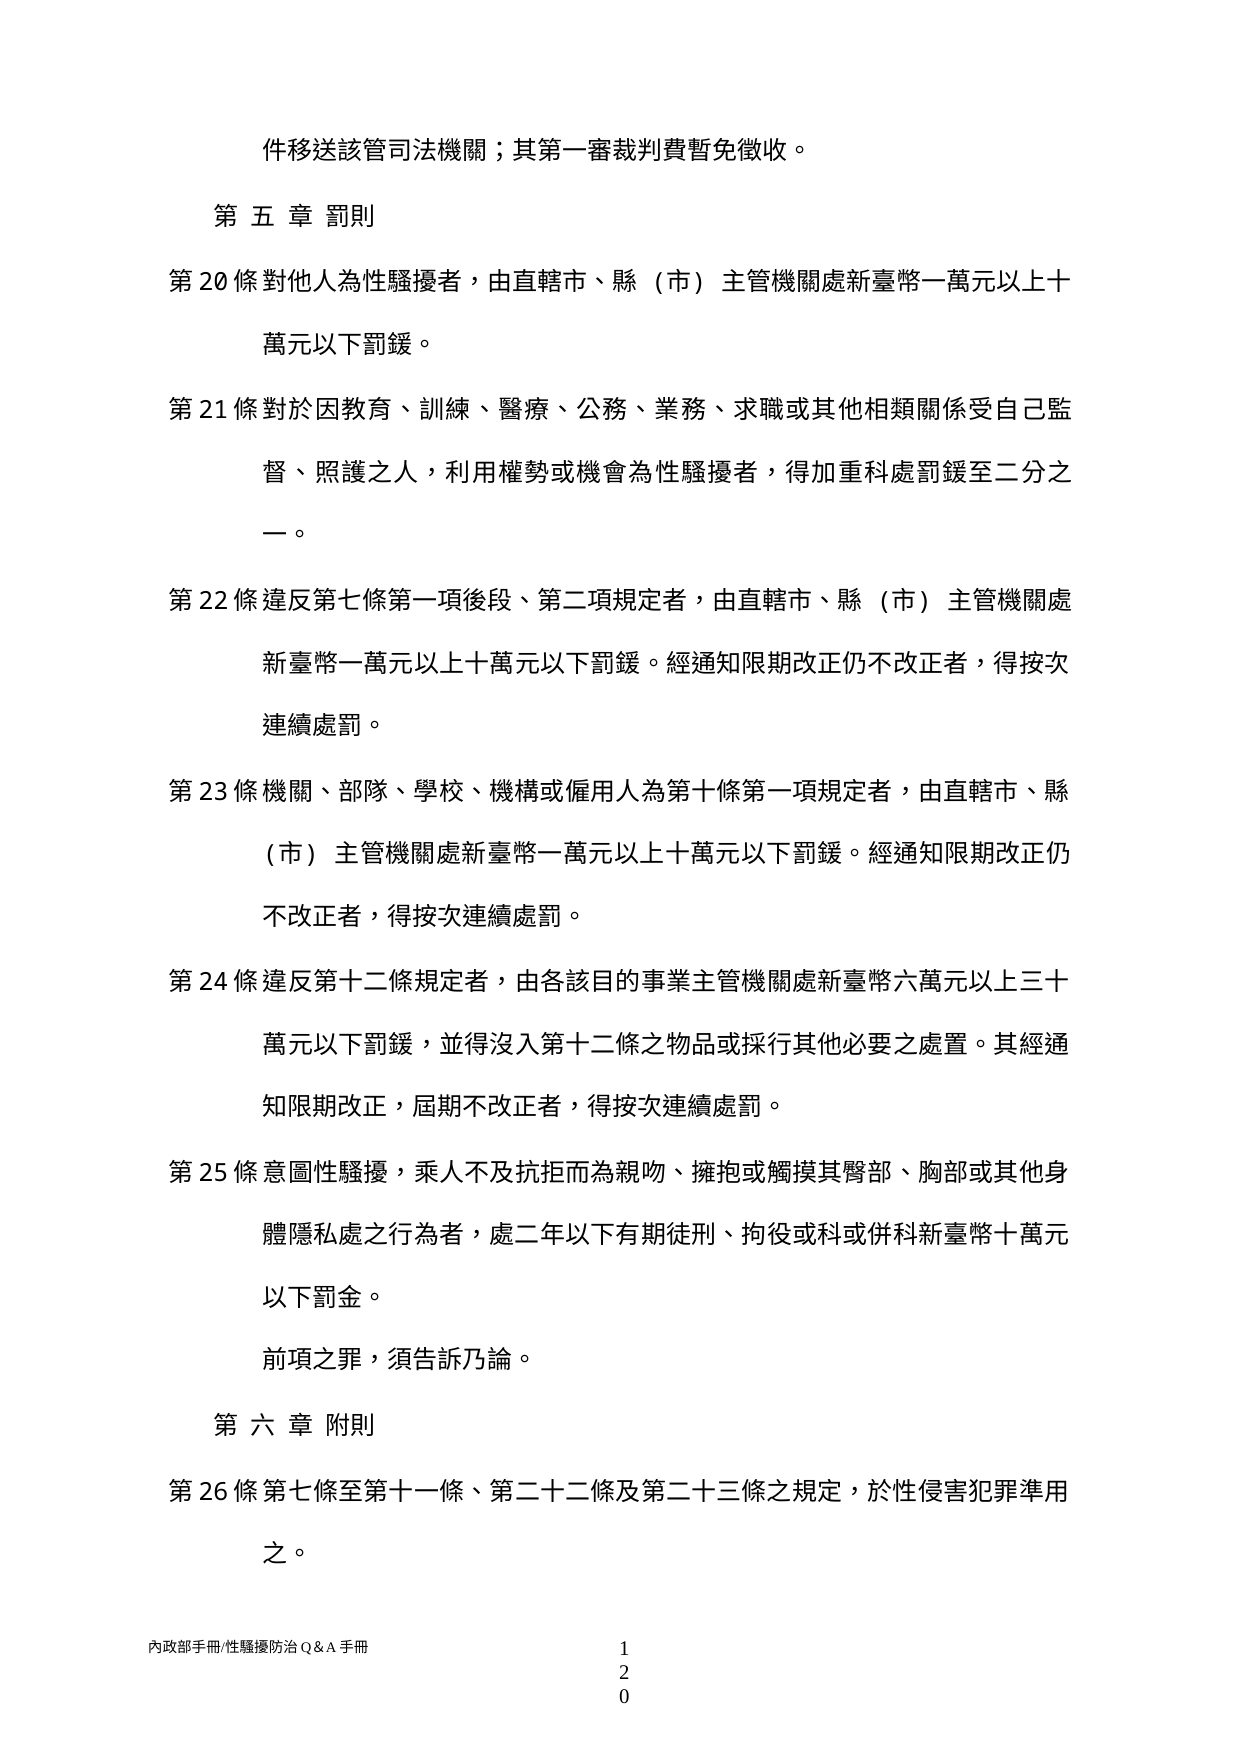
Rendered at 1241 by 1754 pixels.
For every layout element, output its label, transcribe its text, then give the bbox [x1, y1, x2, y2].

table_cell 機關、部隊、學校、機構或僱用人為第十條第一項規定者，由直轄市、縣 (市) 主管機關處新臺幣一萬元以上十萬元以下罰鍰。經通知限期改正仍不改正者，得按次連續處罰。 [261, 746, 1074, 937]
table_cell 件移送該管司法機關；其第一審裁判費暫免徵收。 [261, 105, 1074, 171]
table_cell 第26條 [167, 1446, 261, 1574]
table_cell 第20條 [167, 237, 261, 365]
table_cell 第 六 章 附則 [167, 1380, 1074, 1446]
table_cell 第七條至第十一條、第二十二條及第二十三條之規定，於性侵害犯罪準用之。 [261, 1446, 1074, 1574]
table_cell 第24條 [167, 937, 261, 1127]
table_cell 違反第七條第一項後段、第二項規定者，由直轄市、縣 (市) 主管機關處新臺幣一萬元以上十萬元以下罰鍰。經通知限期改正仍不改正者，得按次連續處罰。 [261, 555, 1074, 746]
table_cell 第21條 [167, 365, 261, 555]
table_cell 對於因教育、訓練、醫療、公務、業務、求職或其他相類關係受自己監督、照護之人，利用權勢或機會為性騷擾者，得加重科處罰鍰至二分之一。 [261, 365, 1074, 555]
table_cell 意圖性騷擾，乘人不及抗拒而為親吻、擁抱或觸摸其臀部、胸部或其他身體隱私處之行為者，處二年以下有期徒刑、拘役或科或併科新臺幣十萬元以下罰金。 前項之罪，須告訴乃論。 [261, 1127, 1074, 1380]
table_cell 第25條 [167, 1127, 261, 1380]
table_cell 違反第十二條規定者，由各該目的事業主管機關處新臺幣六萬元以上三十萬元以下罰鍰，並得沒入第十二條之物品或採行其他必要之處置。其經通知限期改正，屆期不改正者，得按次連續處罰。 [261, 937, 1074, 1127]
table_cell 第22條 [167, 555, 261, 746]
table_cell [167, 105, 261, 171]
table_cell 第23條 [167, 746, 261, 937]
table_cell 第 五 章 罰則 [167, 171, 1074, 237]
table_cell 對他人為性騷擾者，由直轄市、縣 (市) 主管機關處新臺幣一萬元以上十萬元以下罰鍰。 [261, 237, 1074, 365]
